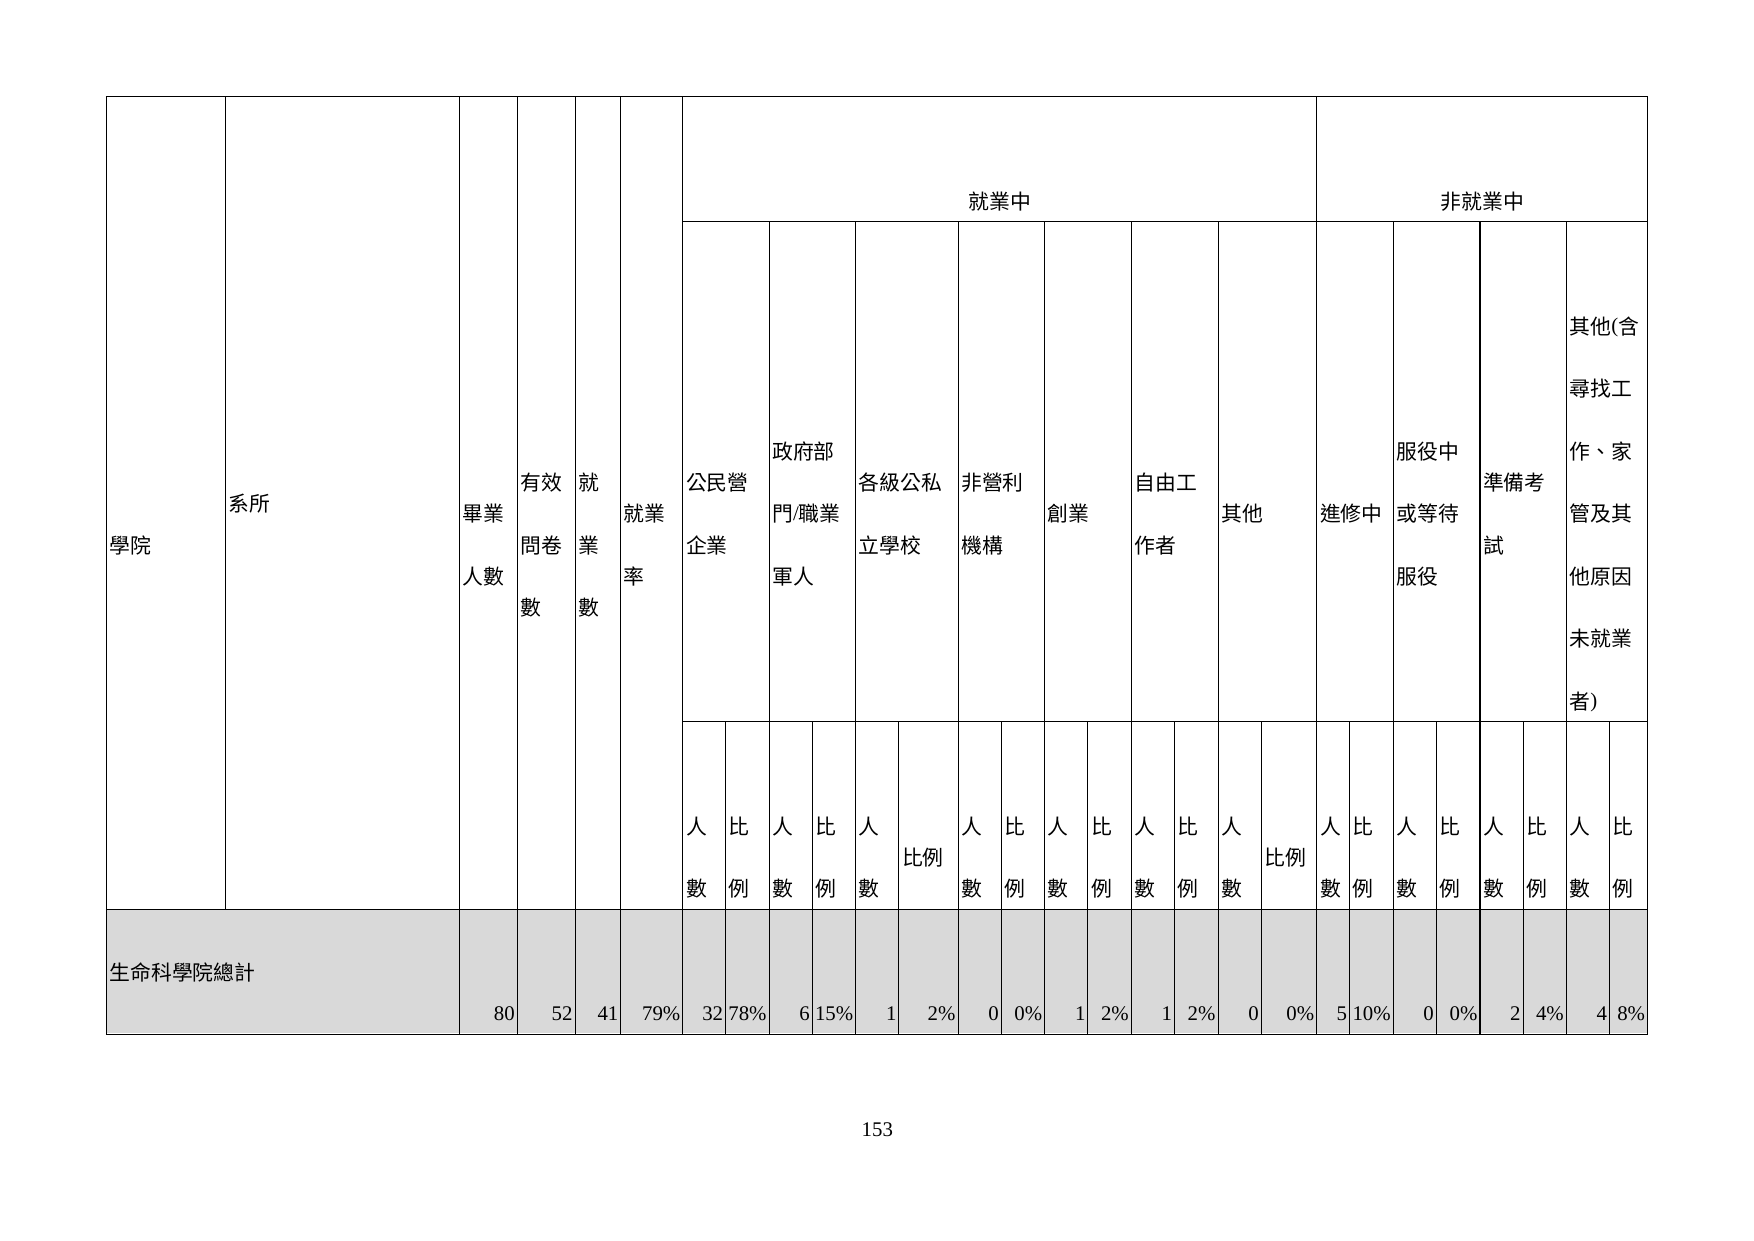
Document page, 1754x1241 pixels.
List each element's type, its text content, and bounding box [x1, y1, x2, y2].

table_cell 非營利機構 [959, 222, 1044, 721]
table_cell 各級公私立學校 [856, 222, 958, 721]
table_cell 比例 [1002, 722, 1044, 908]
table_cell 0% [1437, 910, 1479, 1033]
table_cell 人數 [683, 722, 725, 908]
table_cell 4% [1524, 910, 1566, 1033]
table_cell 比例 [1610, 722, 1647, 908]
table_cell 2 [1481, 910, 1523, 1033]
table_cell 創業 [1045, 222, 1131, 721]
table_cell 人數 [856, 722, 898, 908]
table_cell 4 [1567, 910, 1609, 1033]
table_cell 8% [1610, 910, 1647, 1033]
table_header 畢業人數 [460, 97, 517, 908]
table_cell 政府部門/職業軍人 [770, 222, 855, 721]
table_cell 6 [770, 910, 812, 1033]
table_cell 比例 [899, 722, 958, 908]
table_cell 0 [1219, 910, 1261, 1033]
table_cell 10% [1350, 910, 1393, 1033]
table_cell 公民營企業 [683, 222, 769, 721]
table_header 非就業中 [1317, 97, 1647, 221]
table_cell 80 [460, 910, 517, 1033]
table_cell 比例 [1262, 722, 1316, 908]
table_cell 生命科學院總計 [107, 910, 459, 1033]
table_cell 0% [1262, 910, 1316, 1033]
table_cell 2% [1175, 910, 1218, 1033]
table_cell 人數 [959, 722, 1001, 908]
table_header 有效問卷數 [518, 97, 575, 908]
table_cell 人數 [1481, 722, 1523, 908]
table_cell 41 [576, 910, 620, 1033]
table_cell 人數 [770, 722, 812, 908]
table_cell 比例 [726, 722, 769, 908]
table_cell 1 [1132, 910, 1174, 1033]
table_cell 人數 [1045, 722, 1087, 908]
table_cell 進修中 [1317, 222, 1393, 721]
table_cell 2% [899, 910, 958, 1033]
table_cell 比例 [1175, 722, 1218, 908]
table_cell 0 [1394, 910, 1436, 1033]
table_cell 準備考試 [1481, 222, 1566, 721]
table_cell 自由工作者 [1132, 222, 1218, 721]
table_cell 32 [683, 910, 725, 1033]
table_cell 人數 [1132, 722, 1174, 908]
table_cell 比例 [1524, 722, 1566, 908]
table_header 系所 [226, 97, 459, 908]
table_cell 人數 [1394, 722, 1436, 908]
table_cell 1 [856, 910, 898, 1033]
table_cell 0 [959, 910, 1001, 1033]
table_cell 人數 [1219, 722, 1261, 908]
table_header 就業中 [683, 97, 1316, 221]
table_header 就業數 [576, 97, 620, 908]
table_cell 79% [621, 910, 682, 1033]
table_cell 2% [1088, 910, 1131, 1033]
table_cell 15% [813, 910, 855, 1033]
table_cell 人數 [1317, 722, 1349, 908]
table_cell 比例 [1350, 722, 1393, 908]
table_cell 52 [518, 910, 575, 1033]
table_cell 1 [1045, 910, 1087, 1033]
table_cell 5 [1317, 910, 1349, 1033]
table_cell 比例 [1088, 722, 1131, 908]
table_cell 人數 [1567, 722, 1609, 908]
table_cell 服役中或等待服役 [1394, 222, 1479, 721]
table_header 就業率 [621, 97, 682, 908]
table_cell 比例 [1437, 722, 1479, 908]
table_cell 0% [1002, 910, 1044, 1033]
table_cell 其他(含尋找工作、家管及其他原因未就業者) [1567, 222, 1647, 721]
table_cell 78% [726, 910, 769, 1033]
table_cell 其他 [1219, 222, 1316, 721]
table_header 學院 [107, 97, 225, 908]
table_cell 比例 [813, 722, 855, 908]
